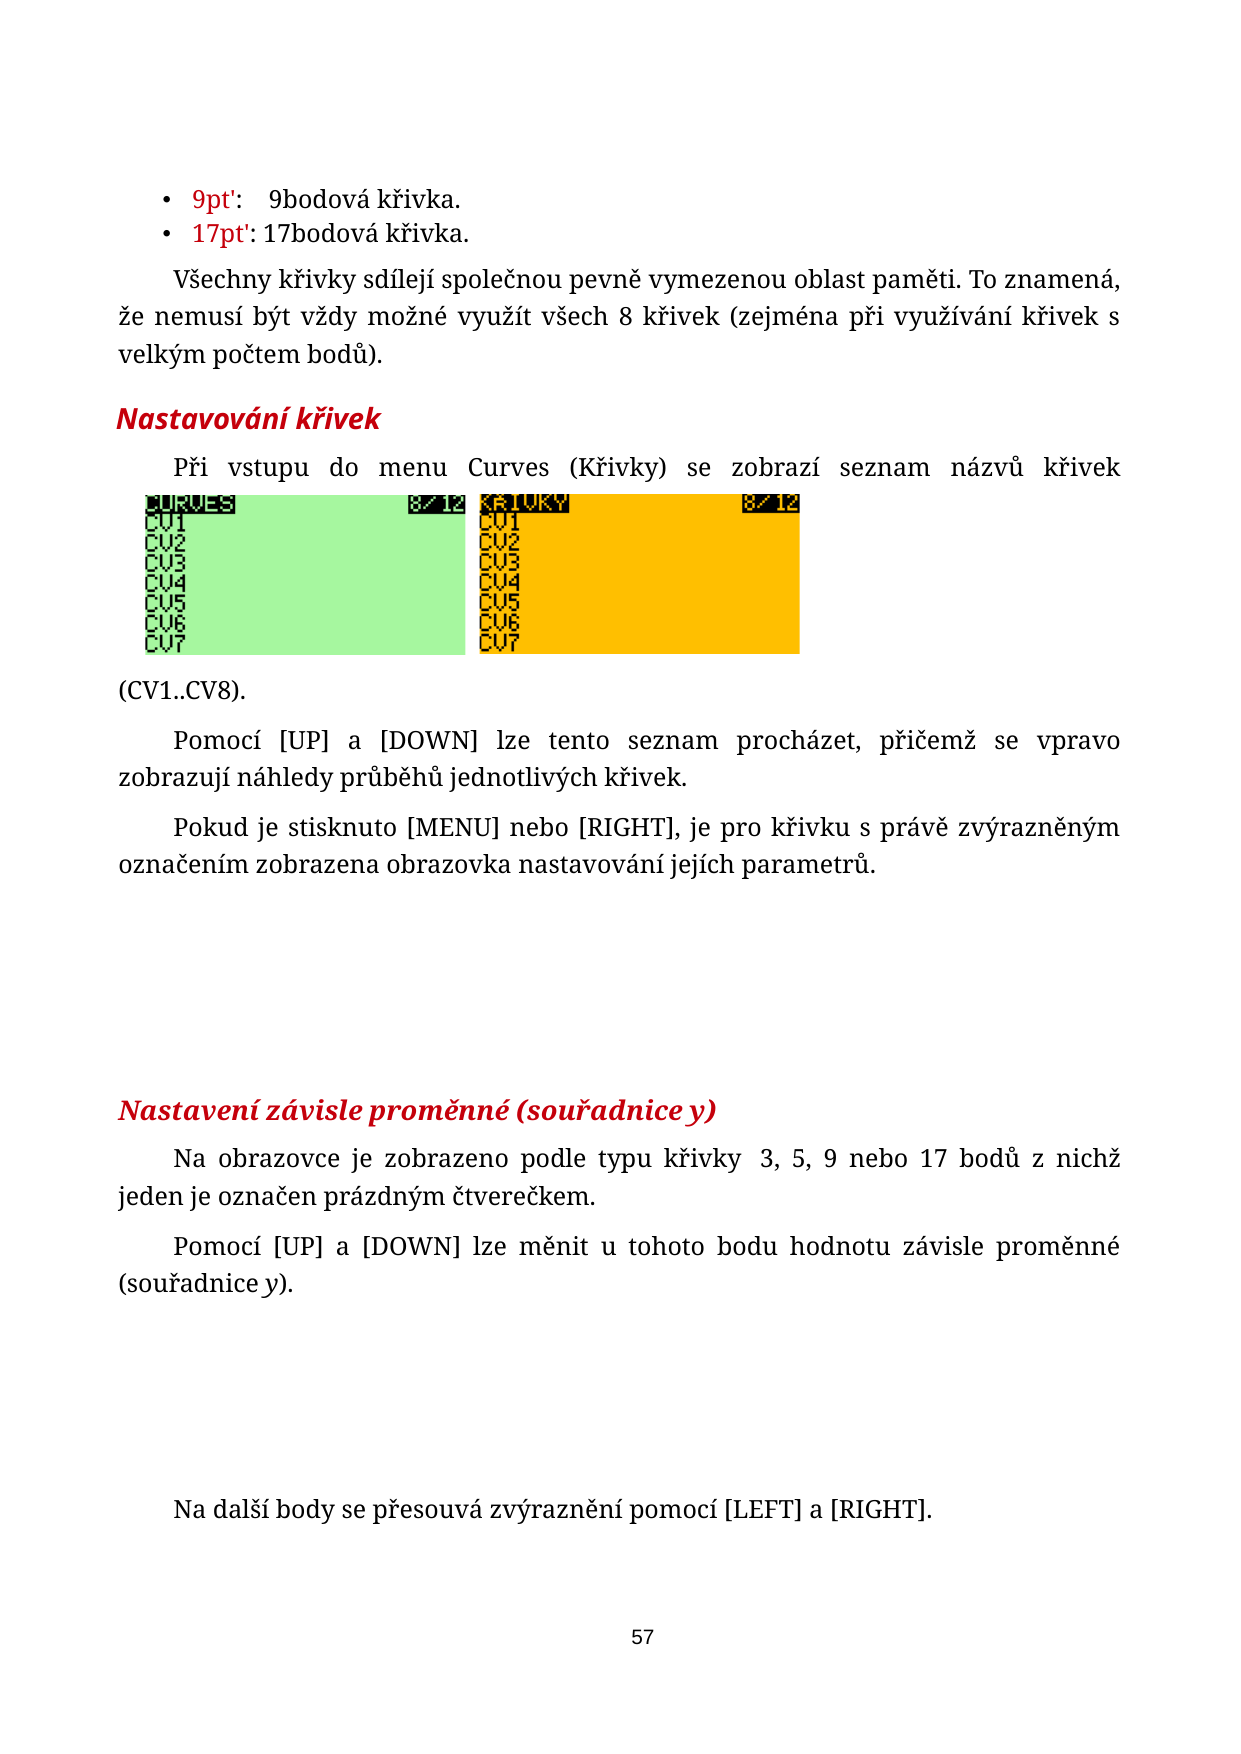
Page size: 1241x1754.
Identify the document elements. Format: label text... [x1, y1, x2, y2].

list 17pt': 17bodová křivka. [162, 216, 1122, 250]
text Všechny křivky sdílejí společnou pevně vymezenou oblast paměti. To znamená, že ne­musí být vždy možné využít všech 8 křivek (zejména při využívání křivek s velkým počtem bodů). [118, 262, 1122, 370]
subtitle Nastavení závisle proměnné (souřadnice y) [118, 1092, 1122, 1129]
subtitle Nastavování křivek [116, 398, 1122, 438]
list 9pt': 9bodová křivka. [162, 182, 1122, 216]
text Pomocí [UP] a [DOWN] lze tento seznam procházet, přičemž se vpravo zobrazují náhle­dy průběhů jednotlivých křivek. [118, 722, 1122, 794]
picture [145, 495, 466, 655]
text Při vstupu do menu Curves (Křivky) se zobrazí seznam názvů křivek (CV1..CV8). [118, 449, 1122, 707]
text Na další body se přesouvá zvýraznění pomocí [LEFT] a [RIGHT]. [118, 1491, 1122, 1526]
text Pomocí [UP] a [DOWN] lze měnit u tohoto bodu hodnotu závisle proměnné (souřadni­ce y). [118, 1228, 1122, 1300]
text Na obrazovce je zobrazeno podle typu křivky 3, 5, 9 nebo 17 bodů z nichž jeden je ozna­čen prázdným čtverečkem. [118, 1141, 1122, 1212]
text Pokud je stisknuto [MENU] nebo [RIGHT], je pro křivku s právě zvýrazněným ozna­čením zobrazena obrazovka nastavování jejích parametrů. [118, 810, 1122, 881]
picture [479, 494, 800, 654]
